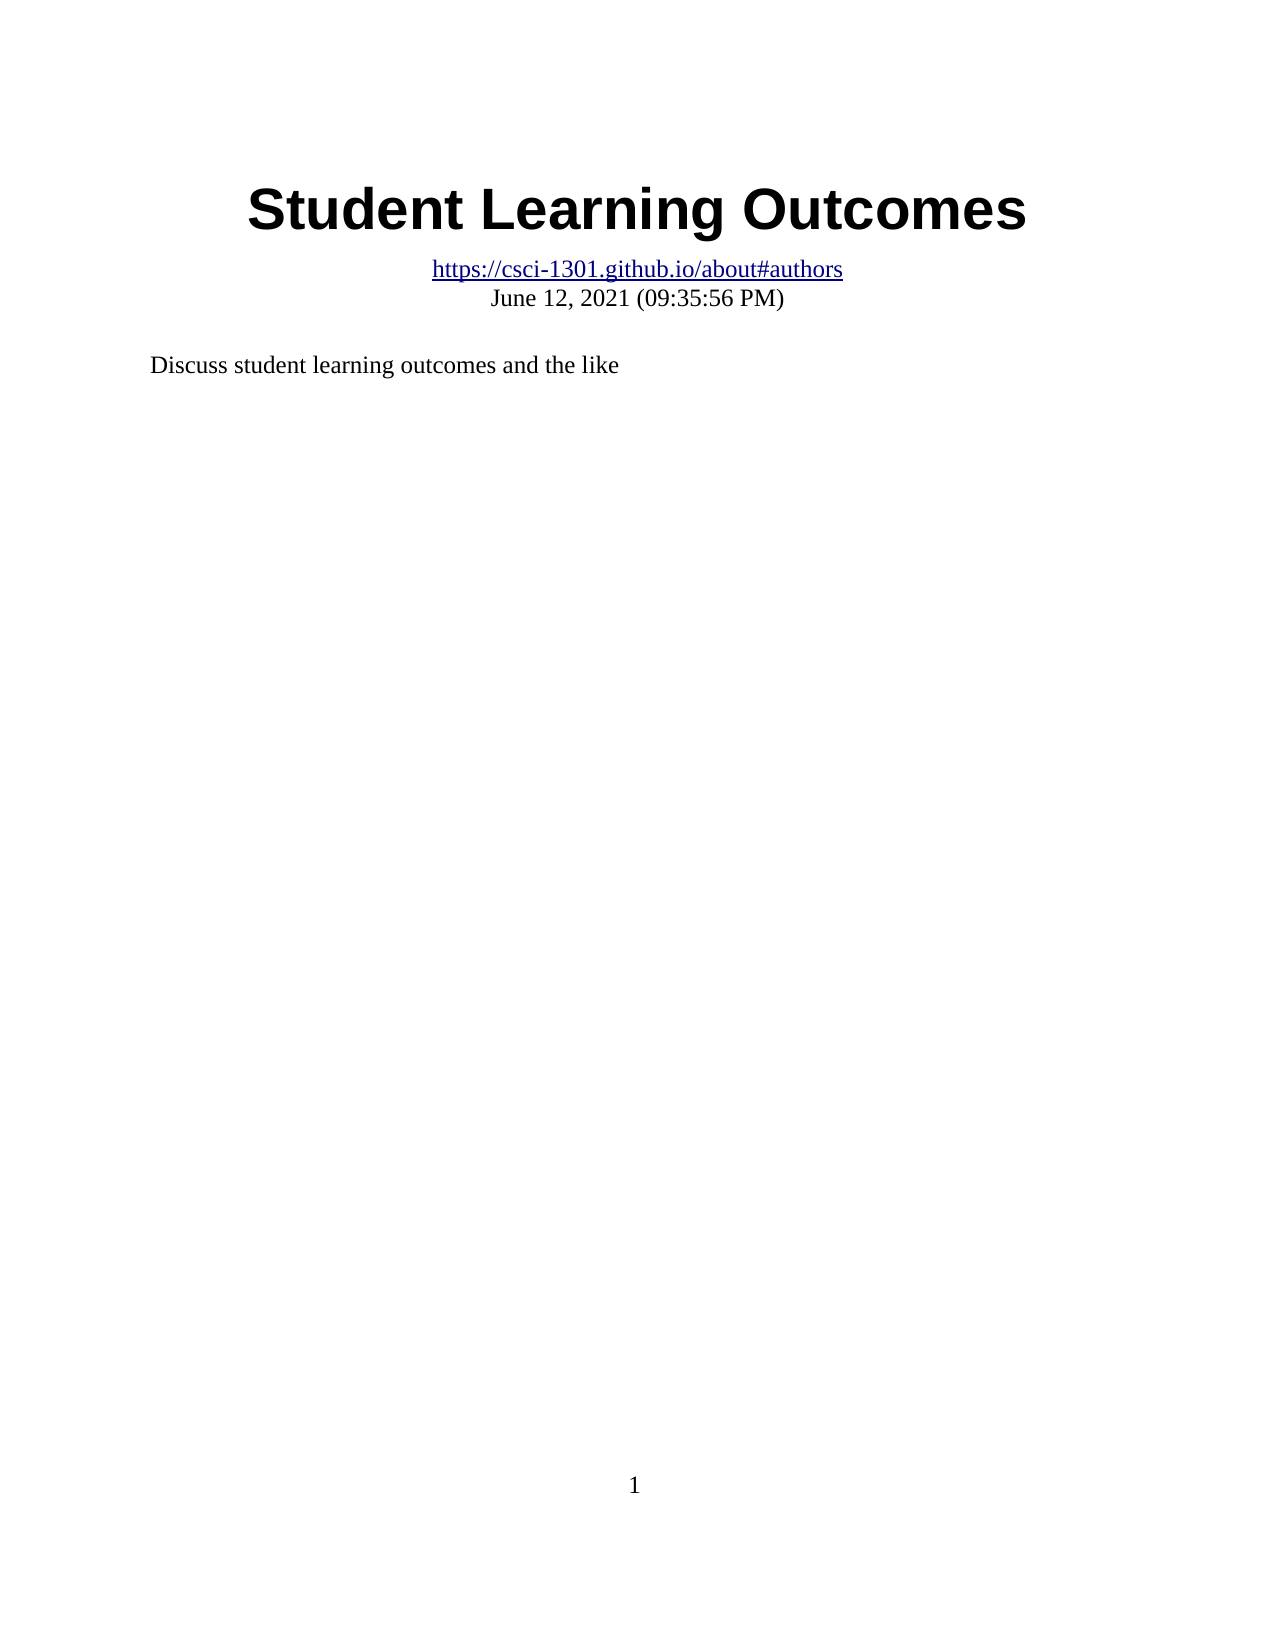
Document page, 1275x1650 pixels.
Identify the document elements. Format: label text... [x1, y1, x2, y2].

text Discuss student learning outcomes and the like [150, 350, 1125, 378]
title Student Learning Outcomes [150, 175, 1125, 242]
text https://csci-1301.github.io/about#authors [150, 254, 1125, 283]
text June 12, 2021 (09:35:56 PM) [150, 283, 1125, 312]
